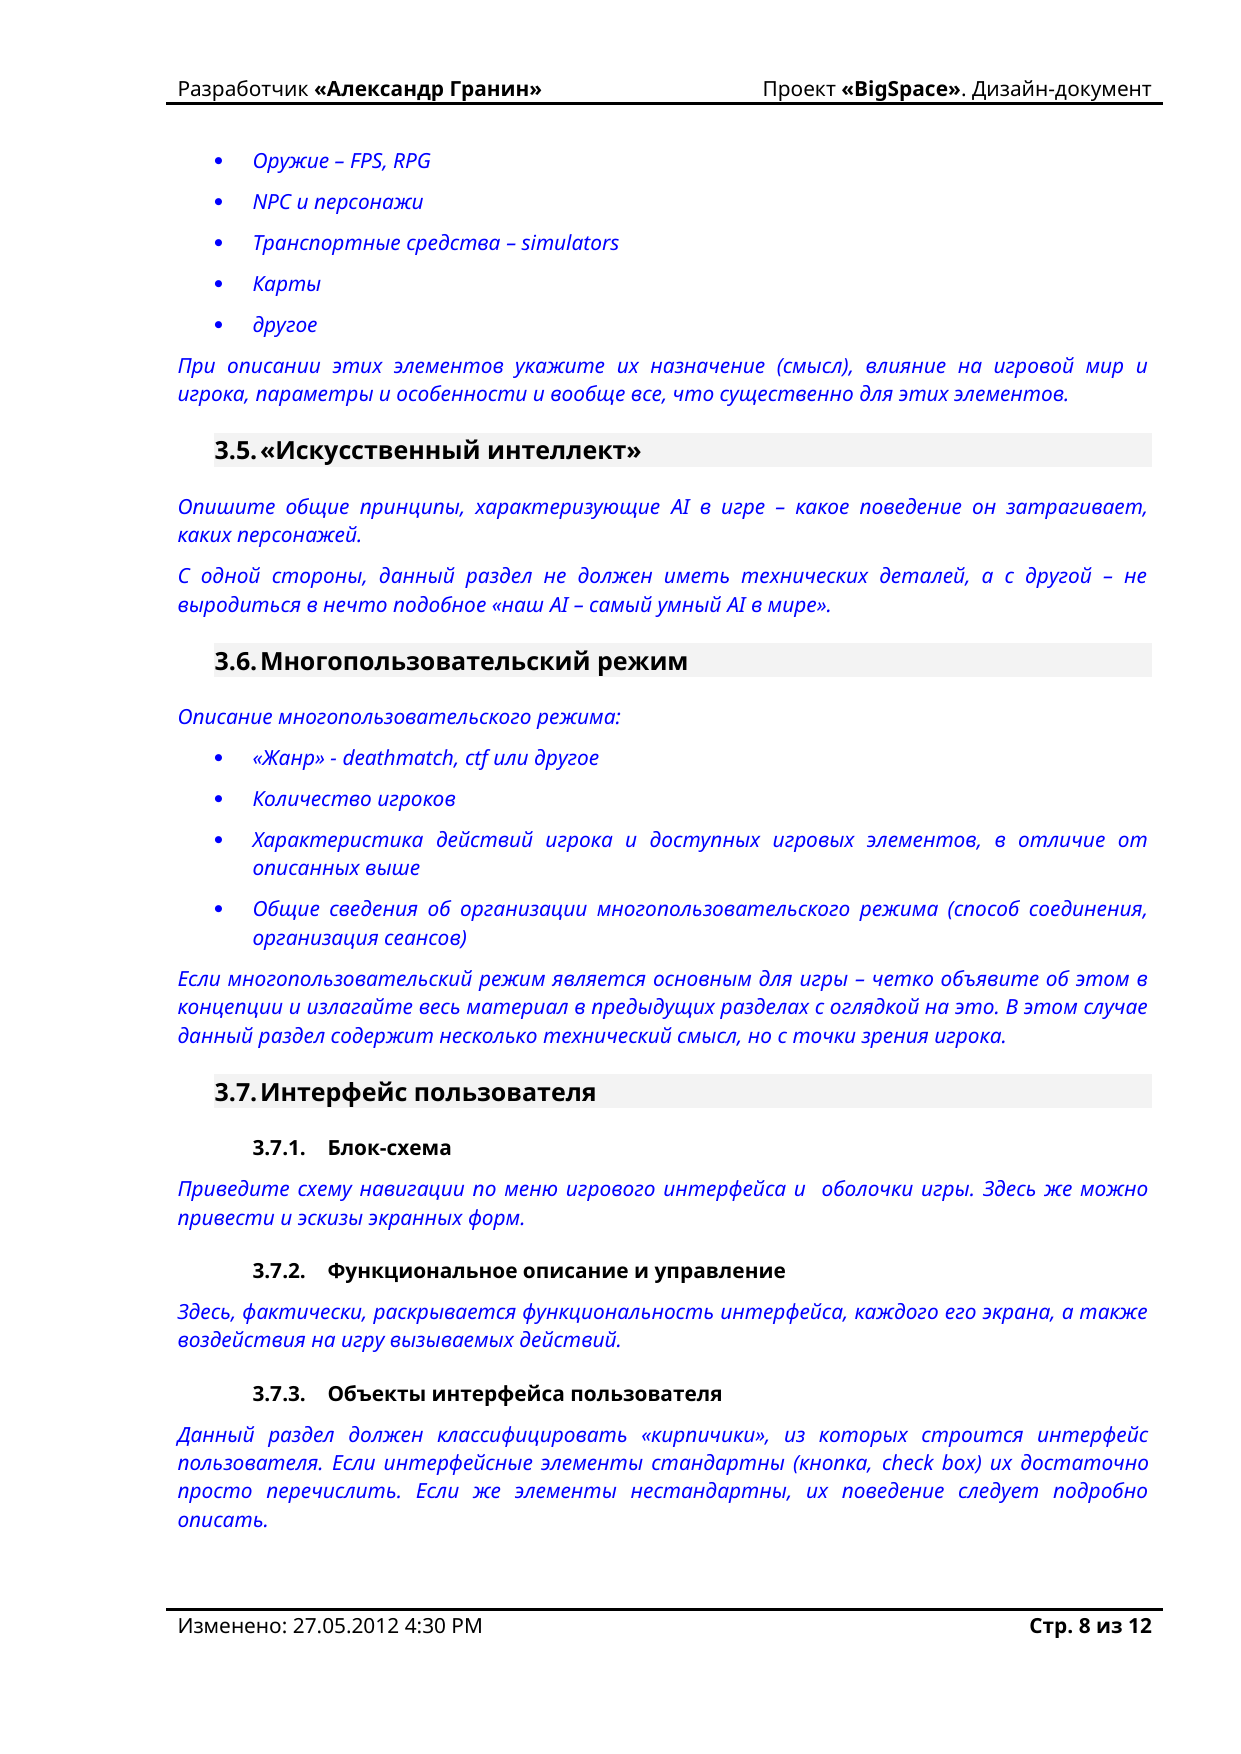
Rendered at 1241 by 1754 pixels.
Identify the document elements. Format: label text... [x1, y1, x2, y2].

list Оружие – FPS, RPG [215, 146, 1152, 175]
list «Жанр» - deathmatch, ctf или другое [215, 743, 1152, 772]
list Характеристика действий игрока и доступных игровых элементов, в отличие от описанных выше [215, 825, 1152, 882]
text Приведите схему навигации по меню игрового интерфейса и оболочки игры. Здесь же можно привести и эскизы экранных форм. [177, 1174, 1152, 1231]
text При описании этих элементов укажите их назначение (смысл), влияние на игровой мир и игрока, параметры и особенности и вообще все, что существенно для этих элементов. [177, 351, 1152, 408]
text Данный раздел должен классифицировать «кирпичики», из которых строится интерфейс пользователя. Если интерфейсные элементы стандартны (кнопка, check box) их достаточно просто перечислить. Если же элементы нестандартны, их поведение следует подробно описать. [177, 1420, 1152, 1533]
list Карты [215, 269, 1152, 298]
text С одной стороны, данный раздел не должен иметь технических деталей, а с другой – не выродиться в нечто подобное «наш AI – самый умный AI в мире». [177, 561, 1152, 618]
list Общие сведения об организации многопользовательского режима (способ соединения, организация сеансов) [215, 894, 1152, 951]
subtitle Интерфейс пользователя [214, 1074, 1152, 1108]
text Описание многопользовательского режима: [177, 702, 1152, 731]
list NPC и персонажи [215, 187, 1152, 216]
text Если многопользовательский режим является основным для игры – четко объявите об этом в концепции и излагайте весь материал в предыдущих разделах с оглядкой на это. В этом случае данный раздел содержит несколько технический смысл, но с точки зрения игрока. [177, 964, 1152, 1049]
list Количество игроков [215, 784, 1152, 813]
text Здесь, фактически, раскрывается функциональность интерфейса, каждого его экрана, а также воздействия на игру вызываемых действий. [177, 1297, 1152, 1354]
subtitle Блок-схема [252, 1133, 1152, 1162]
subtitle «Искусственный интеллект» [214, 433, 1152, 467]
subtitle Функциональное описание и управление [252, 1256, 1152, 1284]
subtitle Многопользовательский режим [214, 643, 1152, 677]
list другое [215, 310, 1152, 338]
list Транспортные средства – simulators [215, 228, 1152, 257]
subtitle Объекты интерфейса пользователя [252, 1379, 1152, 1407]
text Опишите общие принципы, характеризующие AI в игре – какое поведение он затрагивает, каких персонажей. [177, 492, 1152, 549]
